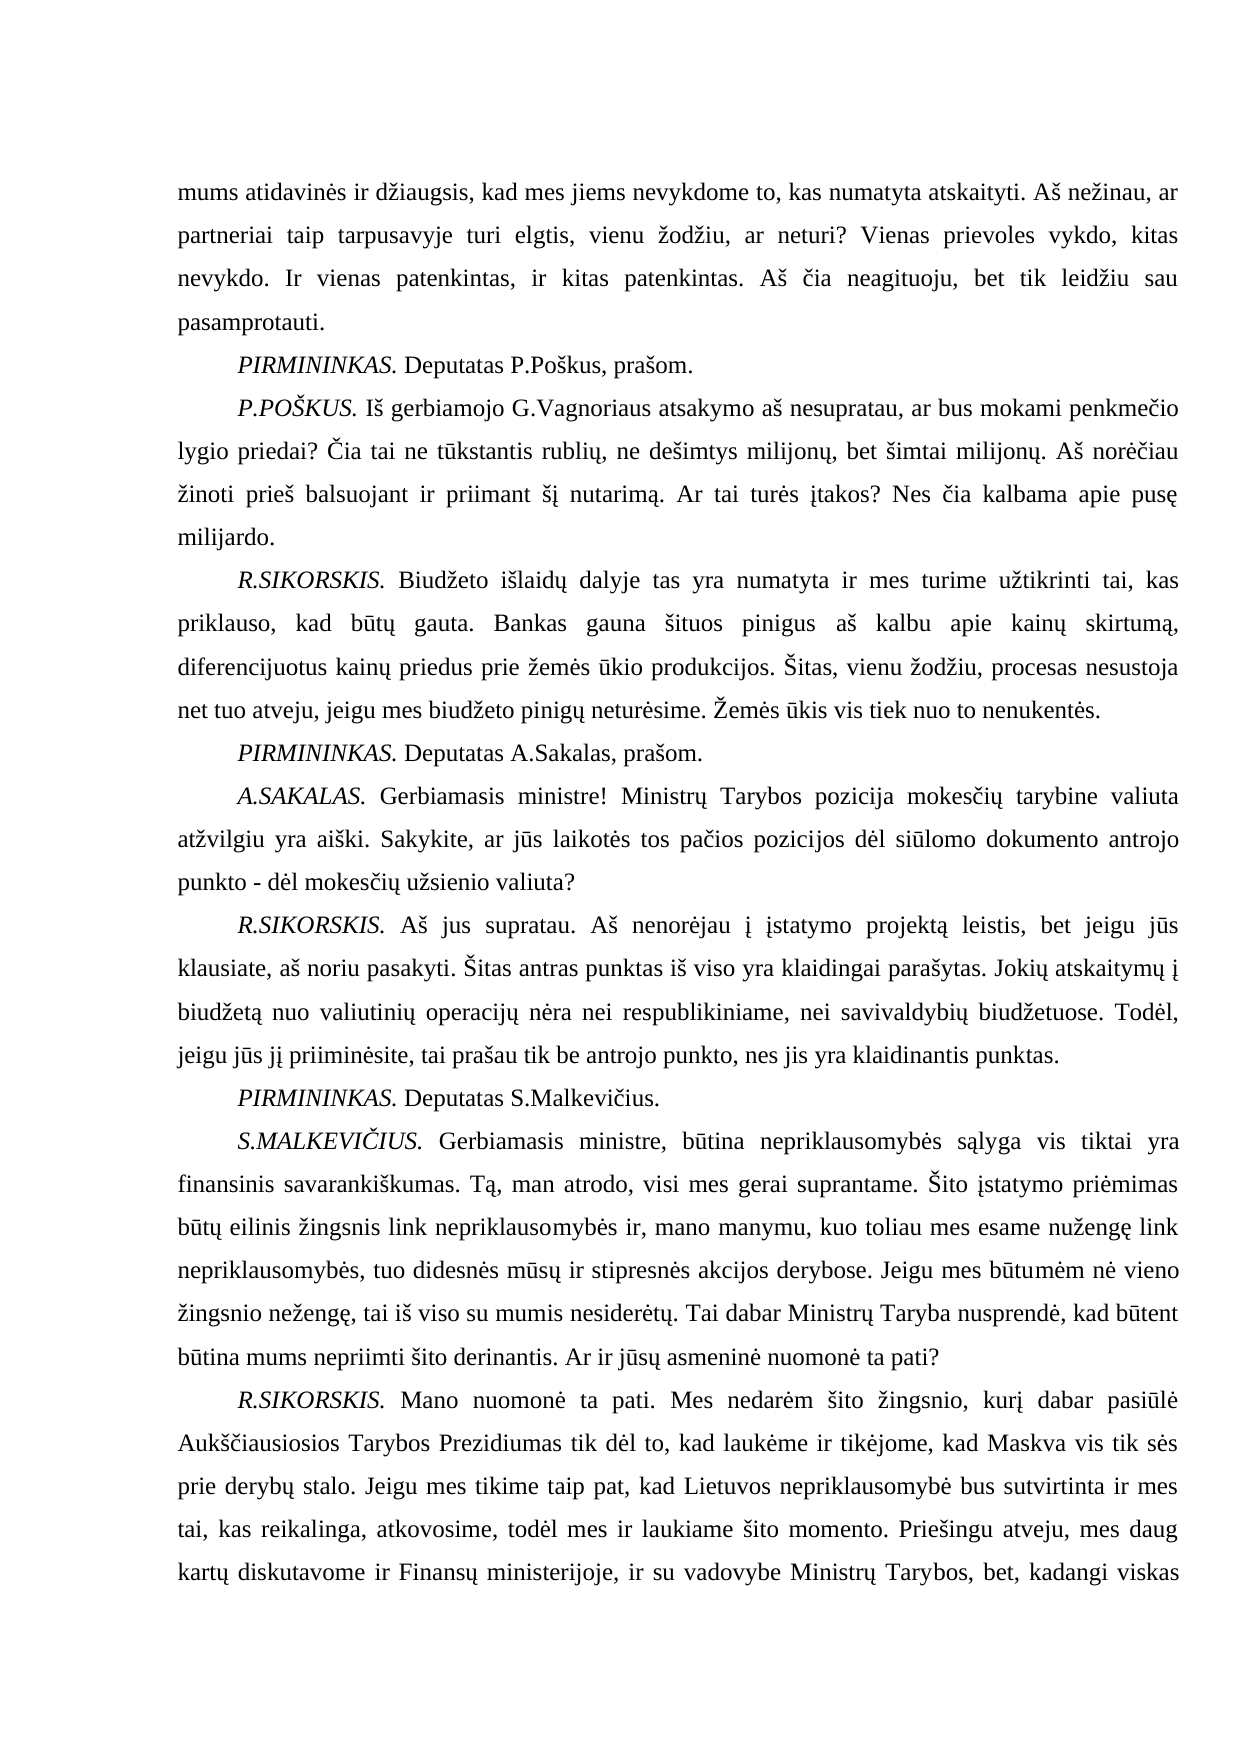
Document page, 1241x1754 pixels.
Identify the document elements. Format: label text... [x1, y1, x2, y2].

text R.SIKORSKIS. Aš jus supratau. Aš nenorėjau į įstatymo projektą leistis, bet jeigu jūs klausiate, aš noriu pasakyti. Šitas antras punktas iš viso yra klaidingai parašytas. Jokių atskaitymų į biudžetą nuo valiutinių operacijų nėra nei respublikiniame, nei savivaldybių biudžetuose. Todėl, jeigu jūs jį priiminėsite, tai prašau tik be antrojo punkto, nes jis yra klaidinantis punk­tas. [177, 910, 1180, 1068]
text PIRMININKAS. Deputatas S.Malkevičius. [177, 1083, 1180, 1112]
text S.MALKEVIČIUS. Gerbiamasis ministre, būtina nepriklausomybės sąly­ga vis tiktai yra finansinis savarankiškumas. Tą, man atrodo, visi mes gerai suprantame. Šito įstatymo priėmimas būtų eilinis žingsnis link nepriklauso­mybės ir, mano manymu, kuo toliau mes esame nužengę link nepriklauso­mybės, tuo didesnės mūsų ir stipresnės akcijos derybose. Jeigu mes būtu­mėm nė vieno žingsnio nežengę, tai iš viso su mumis nesiderėtų. Tai dabar Ministrų Taryba nusprendė, kad būtent būtina mums nepriimti šito derinan­tis. Ar ir jūsų asmeninė nuomonė ta pati? [177, 1126, 1180, 1370]
text R.SIKORSKIS. Mano nuomonė ta pati. Mes nedarėm šito žingsnio, kurį dabar pasiūlė Aukščiausiosios Tarybos Prezidiumas tik dėl to, kad laukėme ir tikėjome, kad Maskva vis tik sės prie derybų stalo. Jeigu mes tikime taip pat, kad Lietuvos nepriklausomybė bus sutvirtinta ir mes tai, kas reikalinga, atkovosime, todėl mes ir laukiame šito momento. Priešingu atveju, mes daug kartų diskutavome ir Finansų ministerijoje, ir su vadovybe Ministrų Tary­bos, bet, kadangi viskas [177, 1385, 1180, 1586]
text PIRMININKAS. Deputatas A.Sakalas, prašom. [177, 738, 1180, 767]
text R.SIKORSKIS. Biudžeto išlaidų dalyje tas yra numatyta ir mes turime užtikrinti tai, kas priklauso, kad būtų gauta. Bankas gauna šituos pinigus ­aš kalbu apie kainų skirtumą, diferencijuotus kainų priedus prie žemės ūkio produkcijos. Šitas, vienu žodžiu, procesas nesustoja net tuo atveju, jeigu mes biudžeto pinigų neturėsime. Žemės ūkis vis tiek nuo to nenukentės. [177, 565, 1180, 723]
text P.POŠKUS. Iš gerbiamojo G.Vagnoriaus atsakymo aš nesupratau, ar bus mokami penkmečio lygio priedai? Čia tai ne tūkstantis rublių, ne dešimtys milijonų, bet šimtai milijonų. Aš norėčiau žinoti prieš balsuojant ir priimant šį nutarimą. Ar tai turės įtakos? Nes čia kalbama apie pusę milijardo. [177, 393, 1180, 551]
text A.SAKALAS. Gerbiamasis ministre! Ministrų Tarybos pozicija mokesčių tarybine valiuta atžvilgiu yra aiški. Sakykite, ar jūs laikotės tos pačios pozici­jos dėl siūlomo dokumento antrojo punkto - dėl mokesčių užsienio valiuta? [177, 781, 1180, 896]
text PIRMININKAS. Deputatas P.Poškus, prašom. [177, 350, 1180, 378]
text mums atidavinės ir džiaugsis, kad mes jiems nevykdome to, kas numatyta atskaityti. Aš nežinau, ar partneriai taip tarpusavyje turi elgtis, vienu žodžiu, ar neturi? Vienas prievoles vykdo, kitas nevykdo. Ir vienas patenkintas, ir kitas patenkintas. Aš čia neagituoju, bet tik leidžiu sau pasamprotauti. [177, 177, 1180, 335]
